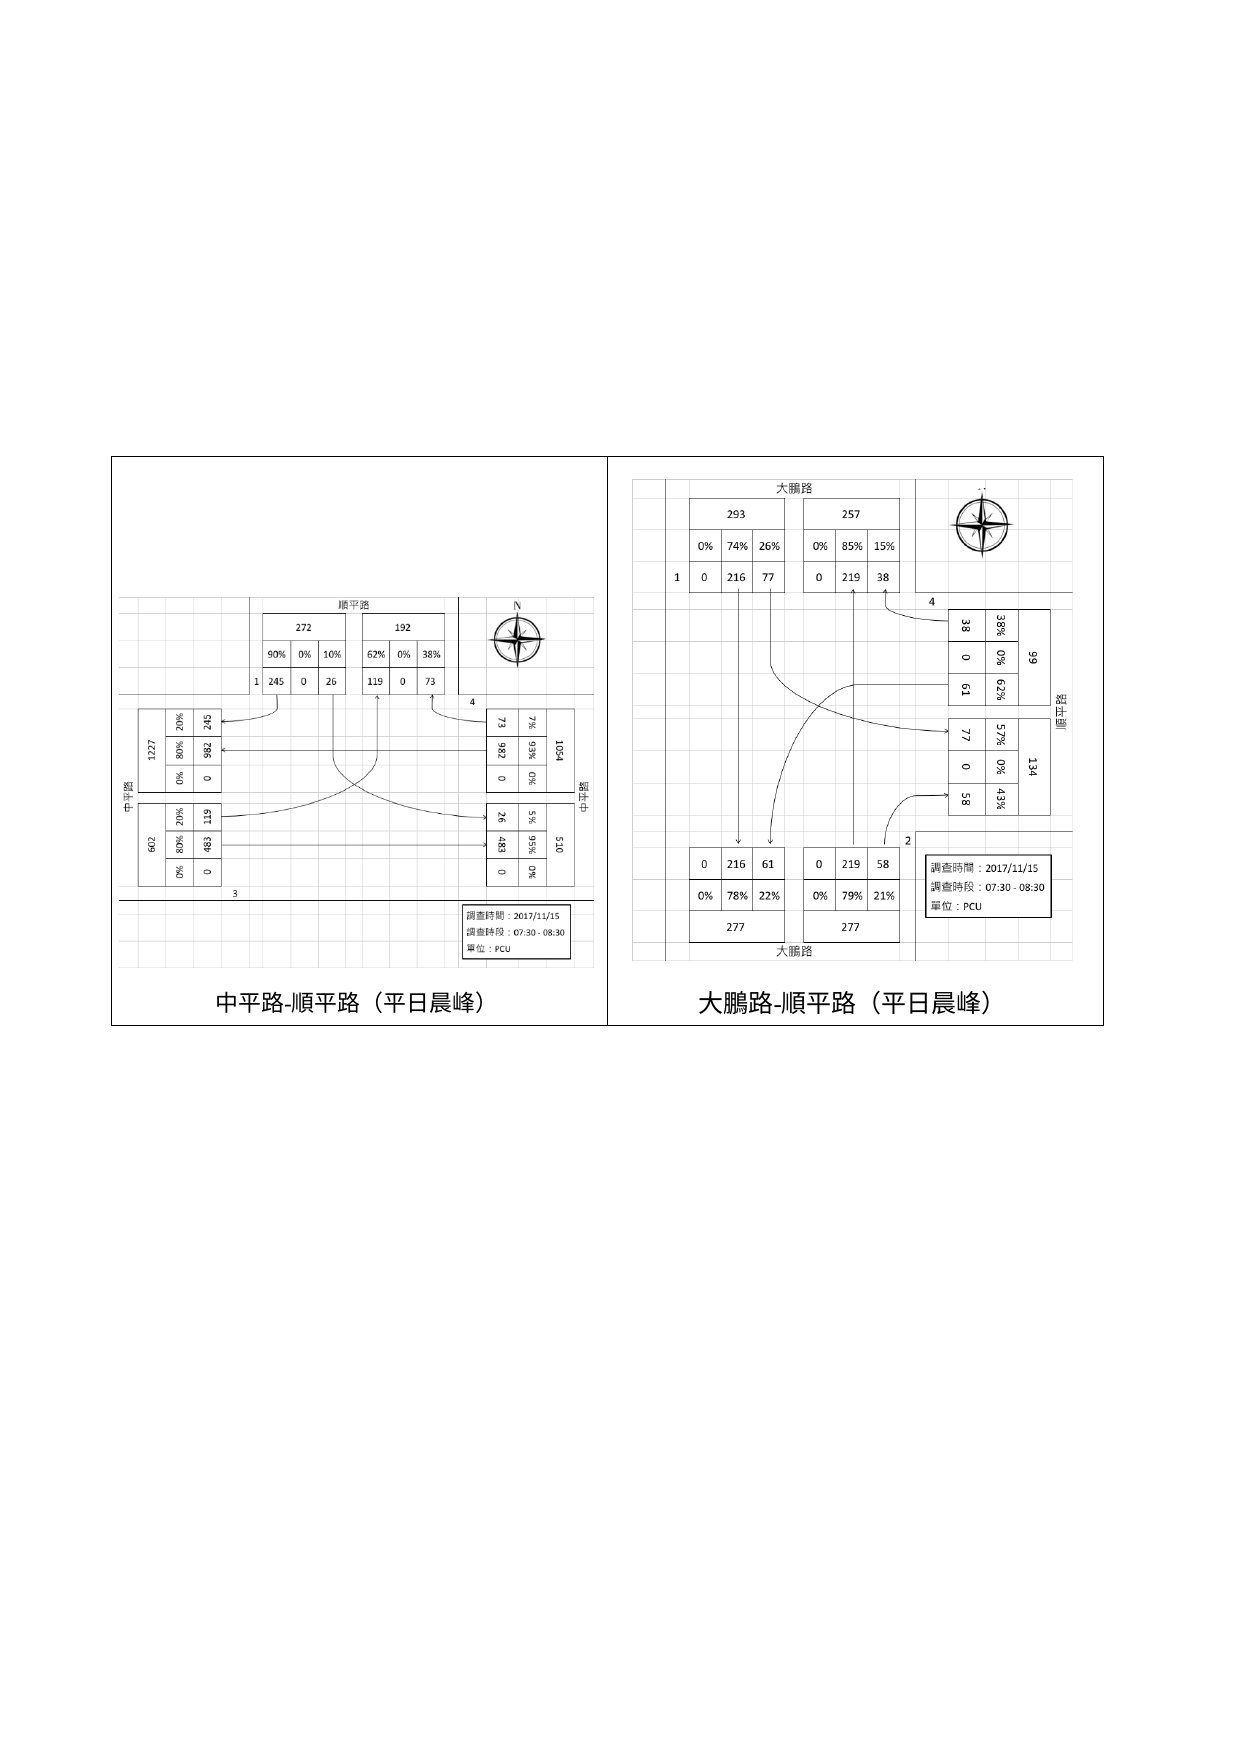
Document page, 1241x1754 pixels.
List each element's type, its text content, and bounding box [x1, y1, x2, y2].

table_header 中平路-順平路（平日晨峰） [112, 457, 607, 1025]
table_header 大鵬路-順平路（平日晨峰） [608, 457, 1103, 1025]
